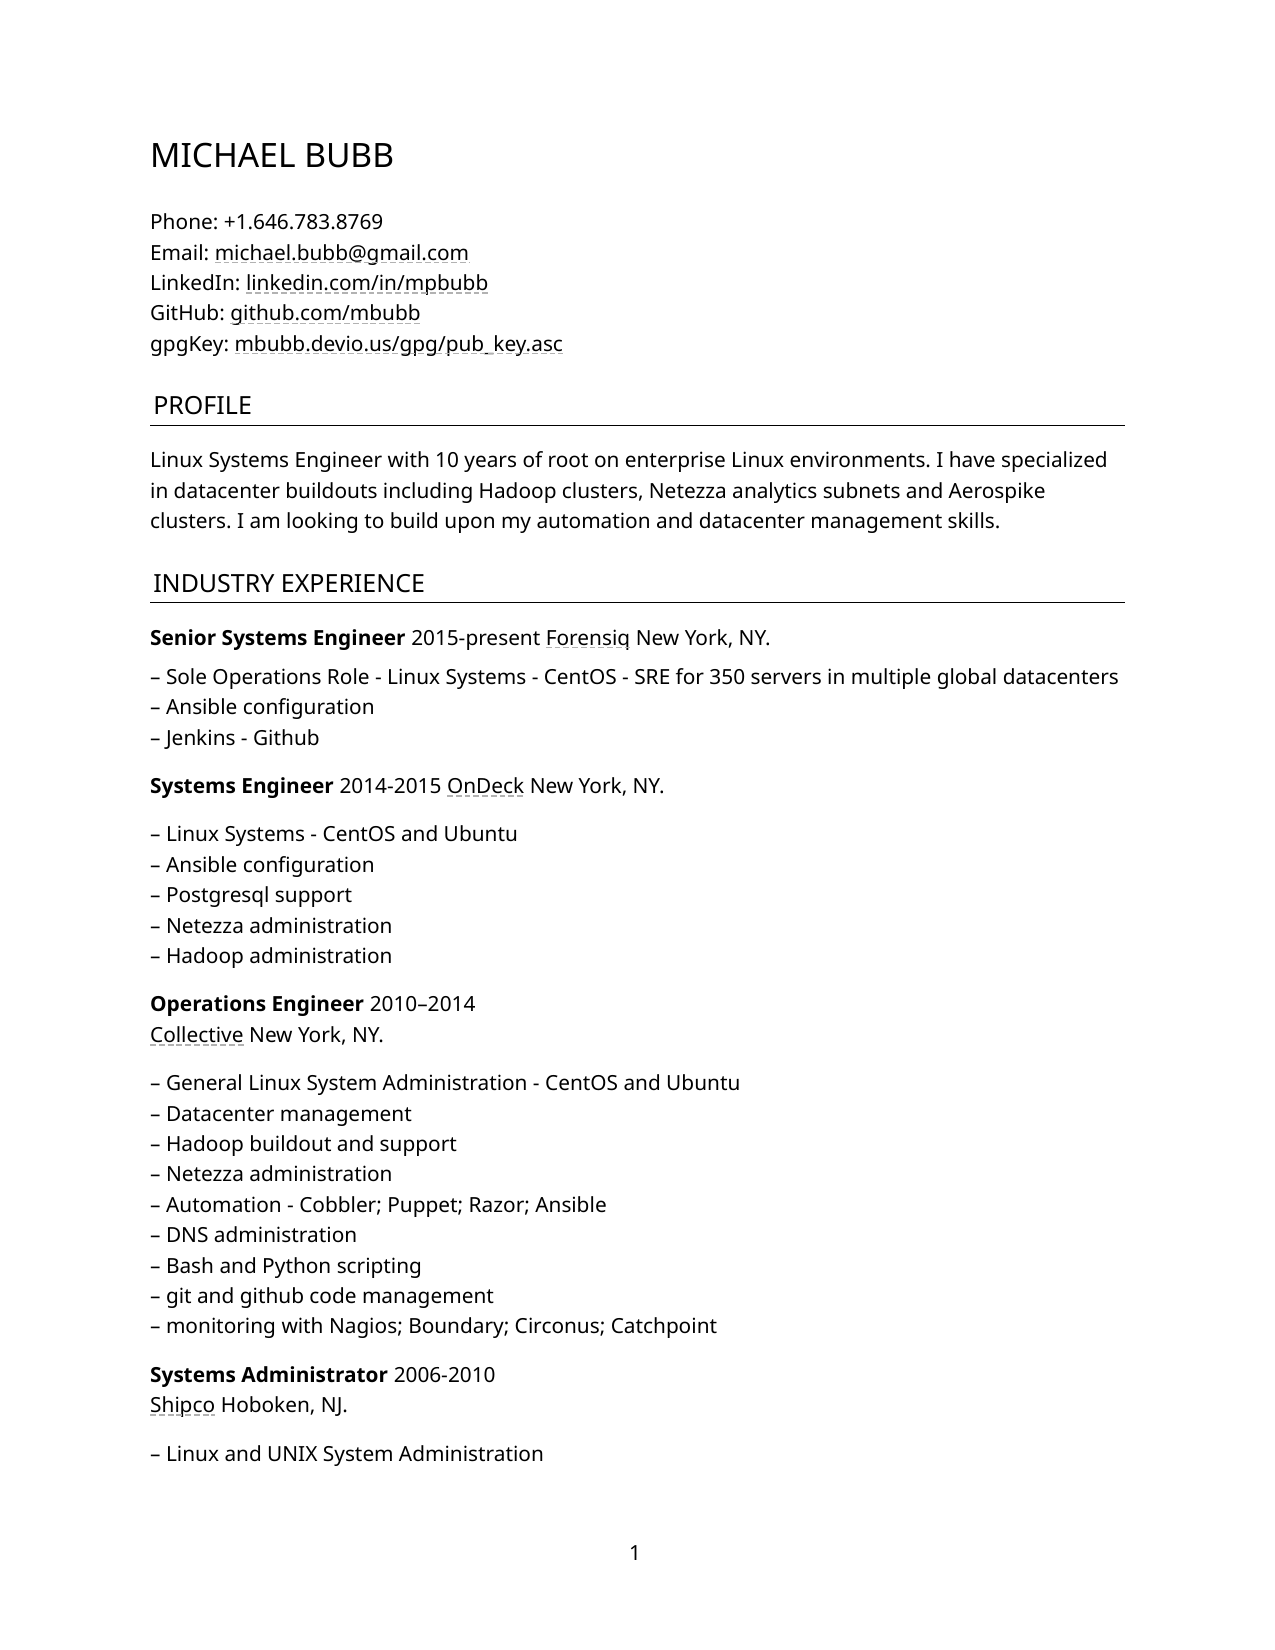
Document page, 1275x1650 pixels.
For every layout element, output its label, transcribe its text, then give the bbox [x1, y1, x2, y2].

text Systems Engineer 2014-2015 OnDeck New York, NY. [150, 771, 1125, 800]
text – Sole Operations Role - Linux Systems - CentOS - SRE for 350 servers in multiple global datacenters – Ansible configuration – Jenkins - Github [150, 662, 1125, 751]
text Systems Administrator 2006-2010 Shipco Hoboken, NJ. [150, 1360, 1125, 1419]
text – General Linux System Administration - CentOS and Ubuntu – Datacenter management – Hadoop buildout and support – Netezza administration – Automation - Cobbler; Puppet; Razor; Ansible – DNS administration – Bash and Python scripting – git and github code management – monitoring with Nagios; Boundary; Circonus; Catchpoint [150, 1068, 1125, 1340]
text Senior Systems Engineer 2015-present Forensiq New York, NY. [150, 623, 1125, 651]
text Operations Engineer 2010–2014 Collective New York, NY. [150, 989, 1125, 1048]
subtitle Industry Experience [150, 562, 1125, 602]
text Phone: +1.646.783.8769 Email: michael.bubb@gmail.com LinkedIn: linkedin.com/in/mpbubb GitHub: github.com/mbubb gpgKey: mbubb.devio.us/gpg/pub_key.asc [150, 207, 1125, 357]
text – Linux and UNIX System Administration [150, 1439, 1125, 1467]
text – Linux Systems - CentOS and Ubuntu – Ansible configuration – Postgresql support – Netezza administration – Hadoop administration [150, 819, 1125, 970]
subtitle Profile [150, 385, 1125, 425]
subtitle Michael Bubb [150, 131, 1125, 177]
text Linux Systems Engineer with 10 years of root on enterprise Linux environments. I have specialized in datacenter buildouts including Hadoop clusters, Netezza analytics subnets and Aerospike clusters. I am looking to build upon my automation and datacenter management skills. [150, 445, 1125, 535]
